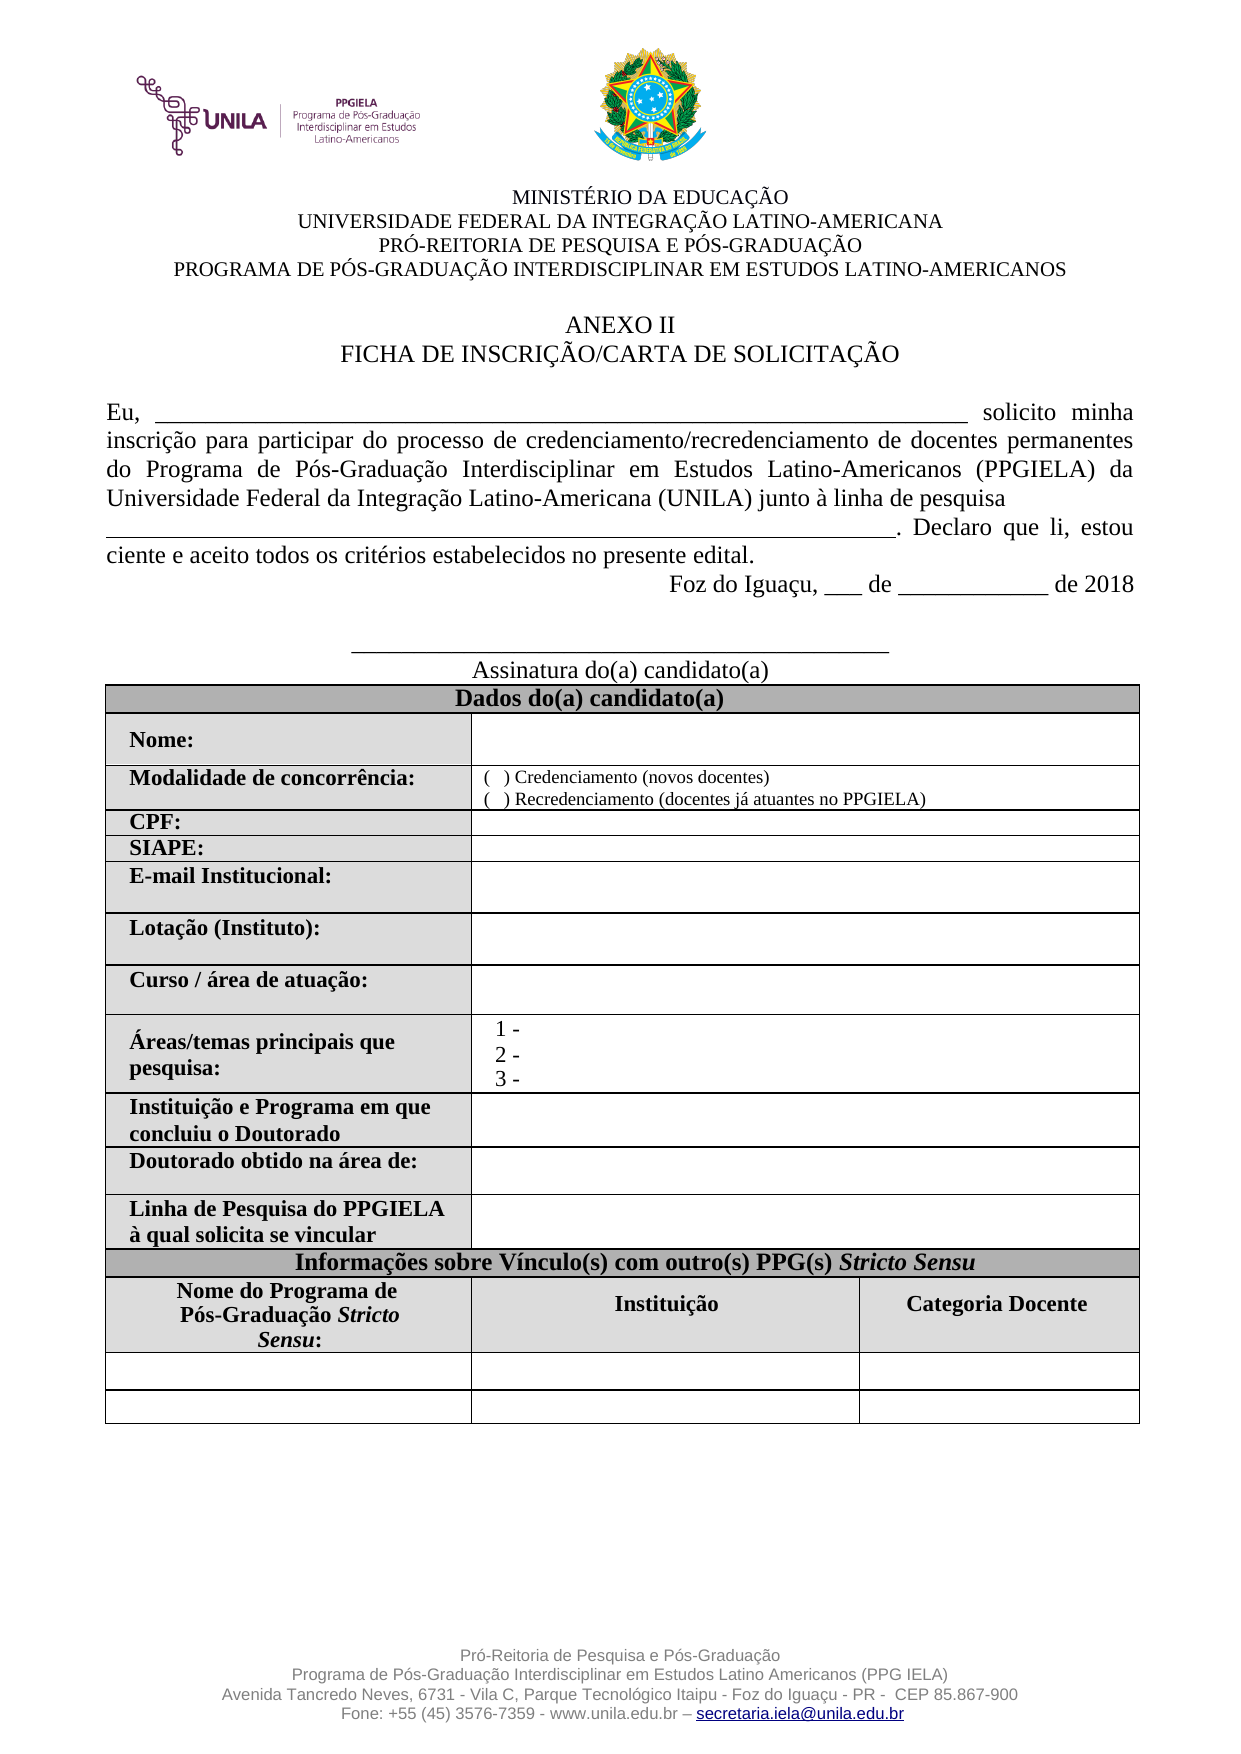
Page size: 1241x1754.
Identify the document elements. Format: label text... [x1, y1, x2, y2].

table_cell [472, 1094, 1139, 1146]
table_cell [472, 714, 1139, 764]
picture [123, 62, 433, 168]
table_cell Curso / área de atuação: [106, 966, 471, 1014]
table_cell Nome do Programa de Pós-Graduação Stricto Sensu: [106, 1278, 471, 1352]
picture [594, 48, 707, 161]
picture [614, 138, 629, 147]
table_cell Categoria Docente [860, 1278, 1139, 1352]
table_cell [472, 914, 1139, 964]
text Foz do Iguaçu, ___ de ____________ de 2018 [106, 569, 1134, 598]
table_cell E-mail Institucional: [106, 862, 471, 912]
table_cell [472, 836, 1139, 861]
table_cell [860, 1353, 1139, 1389]
table_cell [472, 1148, 1139, 1194]
table_cell CPF: [106, 811, 471, 835]
table_cell SIAPE: [106, 836, 471, 861]
table_cell [472, 811, 1139, 835]
text ___________________________________________ [106, 627, 1134, 655]
table_cell [472, 1391, 859, 1422]
text Assinatura do(a) candidato(a) [106, 655, 1134, 684]
table_cell [106, 1391, 471, 1422]
text Eu, _________________________________________________________________ solicito minha inscrição para participar do processo de credenciamento/recredenciamento de docentes permanentes do Programa de Pós-Graduação Interdisciplinar em Estudos Latino-Americanos (PPGIELA) da Universidade Federal da Integração Latino-Americana (UNILA) junto à linha de pesquisa [106, 397, 1134, 512]
table_cell Doutorado obtido na área de: [106, 1148, 471, 1194]
table_header Dados do(a) candidato(a) [106, 686, 1139, 712]
table_cell Modalidade de concorrência: [106, 766, 471, 809]
table_cell Informações sobre Vínculo(s) com outro(s) PPG(s) Stricto Sensu [106, 1250, 1139, 1276]
table_cell Áreas/temas principais que pesquisa: [106, 1015, 471, 1092]
table_cell Linha de Pesquisa do PPGIELA à qual solicita se vincular [106, 1195, 471, 1248]
text FICHA DE INSCRIÇÃO/CARTA DE SOLICITAÇÃO [106, 339, 1134, 368]
table_cell 1 - 2 - 3 - [472, 1015, 1139, 1092]
table_cell Instituição e Programa em que concluiu o Doutorado [106, 1094, 471, 1146]
table_cell Lotação (Instituto): [106, 914, 471, 964]
table_cell Instituição [472, 1278, 859, 1352]
table_cell [472, 966, 1139, 1014]
picture [673, 138, 684, 147]
table_cell [860, 1391, 1139, 1422]
table_cell [472, 1195, 1139, 1248]
table_cell [472, 862, 1139, 912]
text ANEXO II [106, 310, 1134, 339]
table_cell [106, 1353, 471, 1389]
text . Declaro que li, estou ciente e aceito todos os critérios estabelecidos no presente edital. [106, 512, 1134, 569]
table_cell ( ) Credenciamento (novos docentes) ( ) Recredenciamento (docentes já atuantes no PPGIELA) [472, 766, 1139, 809]
table_cell Nome: [106, 714, 471, 764]
table_cell [472, 1353, 859, 1389]
